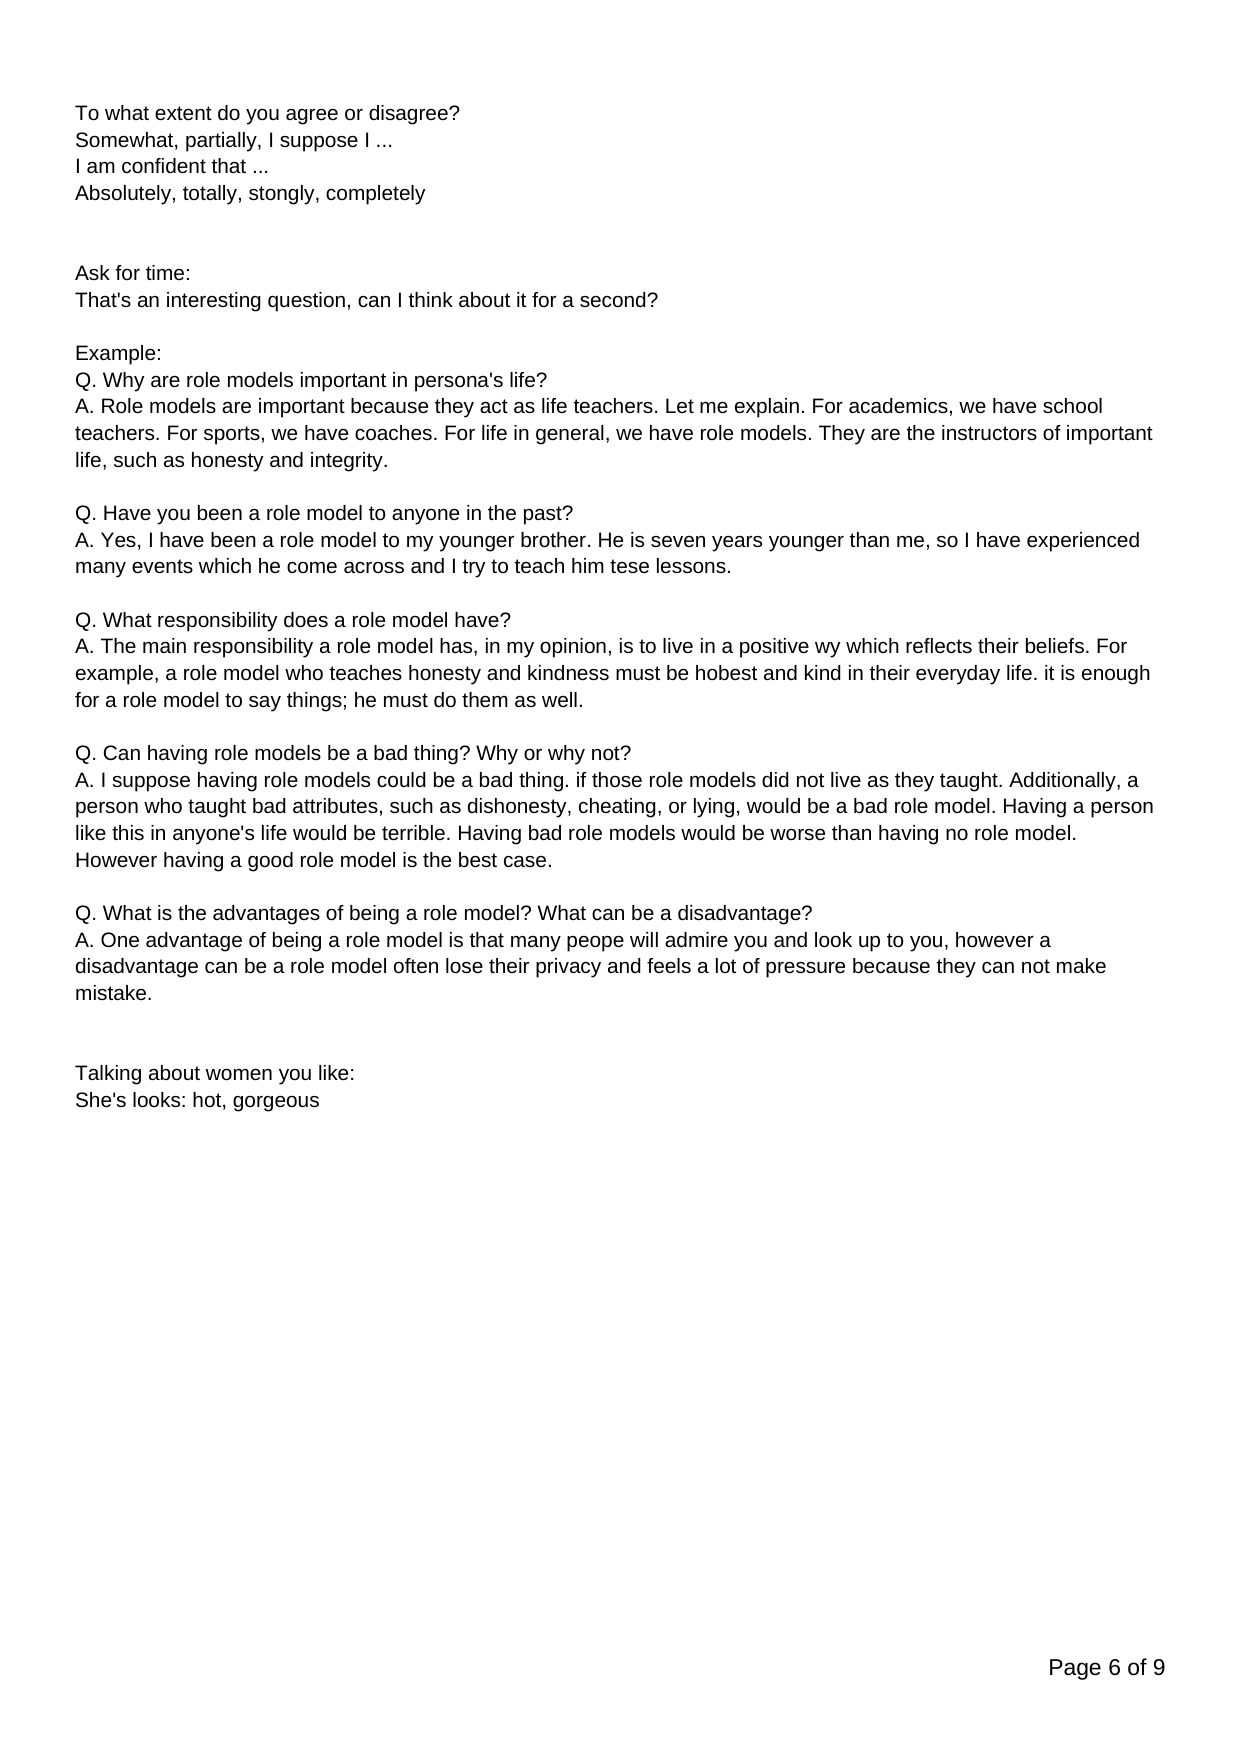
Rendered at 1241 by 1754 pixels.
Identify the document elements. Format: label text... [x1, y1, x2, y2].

text That's an interesting question, can I think about it for a second? [75, 288, 1165, 312]
text Q. What responsibility does a role model have? [75, 608, 1165, 632]
text Absolutely, totally, stongly, completely [75, 182, 1165, 205]
text A. I suppose having role models could be a bad thing. if those role models did not live as they taught. Additionally, a person who taught bad attributes, such as dishonesty, cheating, or lying, would be a bad role model. Having a person like this in anyone's life would be terrible. Having bad role models would be worse than having no role model. However having a good role model is the best case. [75, 768, 1165, 872]
text A. Yes, I have been a role model to my younger brother. He is seven years younger than me, so I have experienced many events which he come across and I try to teach him tese lessons. [75, 528, 1165, 578]
text Talking about women you like: [75, 1062, 1165, 1085]
text Somewhat, partially, I suppose I ... [75, 128, 1165, 152]
text A. The main responsibility a role model has, in my opinion, is to live in a positive wy which reflects their beliefs. For example, a role model who teaches honesty and kindness must be hobest and kind in their everyday life. it is enough for a role model to say things; he must do them as well. [75, 635, 1165, 712]
text To what extent do you agree or disagree? [75, 102, 1165, 125]
text Q. Have you been a role model to anyone in the past? [75, 502, 1165, 525]
text Q. What is the advantages of being a role model? What can be a disadvantage? [75, 902, 1165, 925]
text Ask for time: [75, 262, 1165, 285]
text A. Role models are important because they act as life teachers. Let me explain. For academics, we have school teachers. For sports, we have coaches. For life in general, we have role models. They are the instructors of important life, such as honesty and integrity. [75, 395, 1165, 472]
text I am confident that ... [75, 155, 1165, 178]
text A. One advantage of being a role model is that many peope will admire you and look up to you, however a disadvantage can be a role model often lose their privacy and feels a lot of pressure because they can not make mistake. [75, 928, 1165, 1005]
text Example: [75, 342, 1165, 365]
text She's looks: hot, gorgeous [75, 1088, 1165, 1112]
text Q. Why are role models important in persona's life? [75, 368, 1165, 392]
text Q. Can having role models be a bad thing? Why or why not? [75, 742, 1165, 765]
